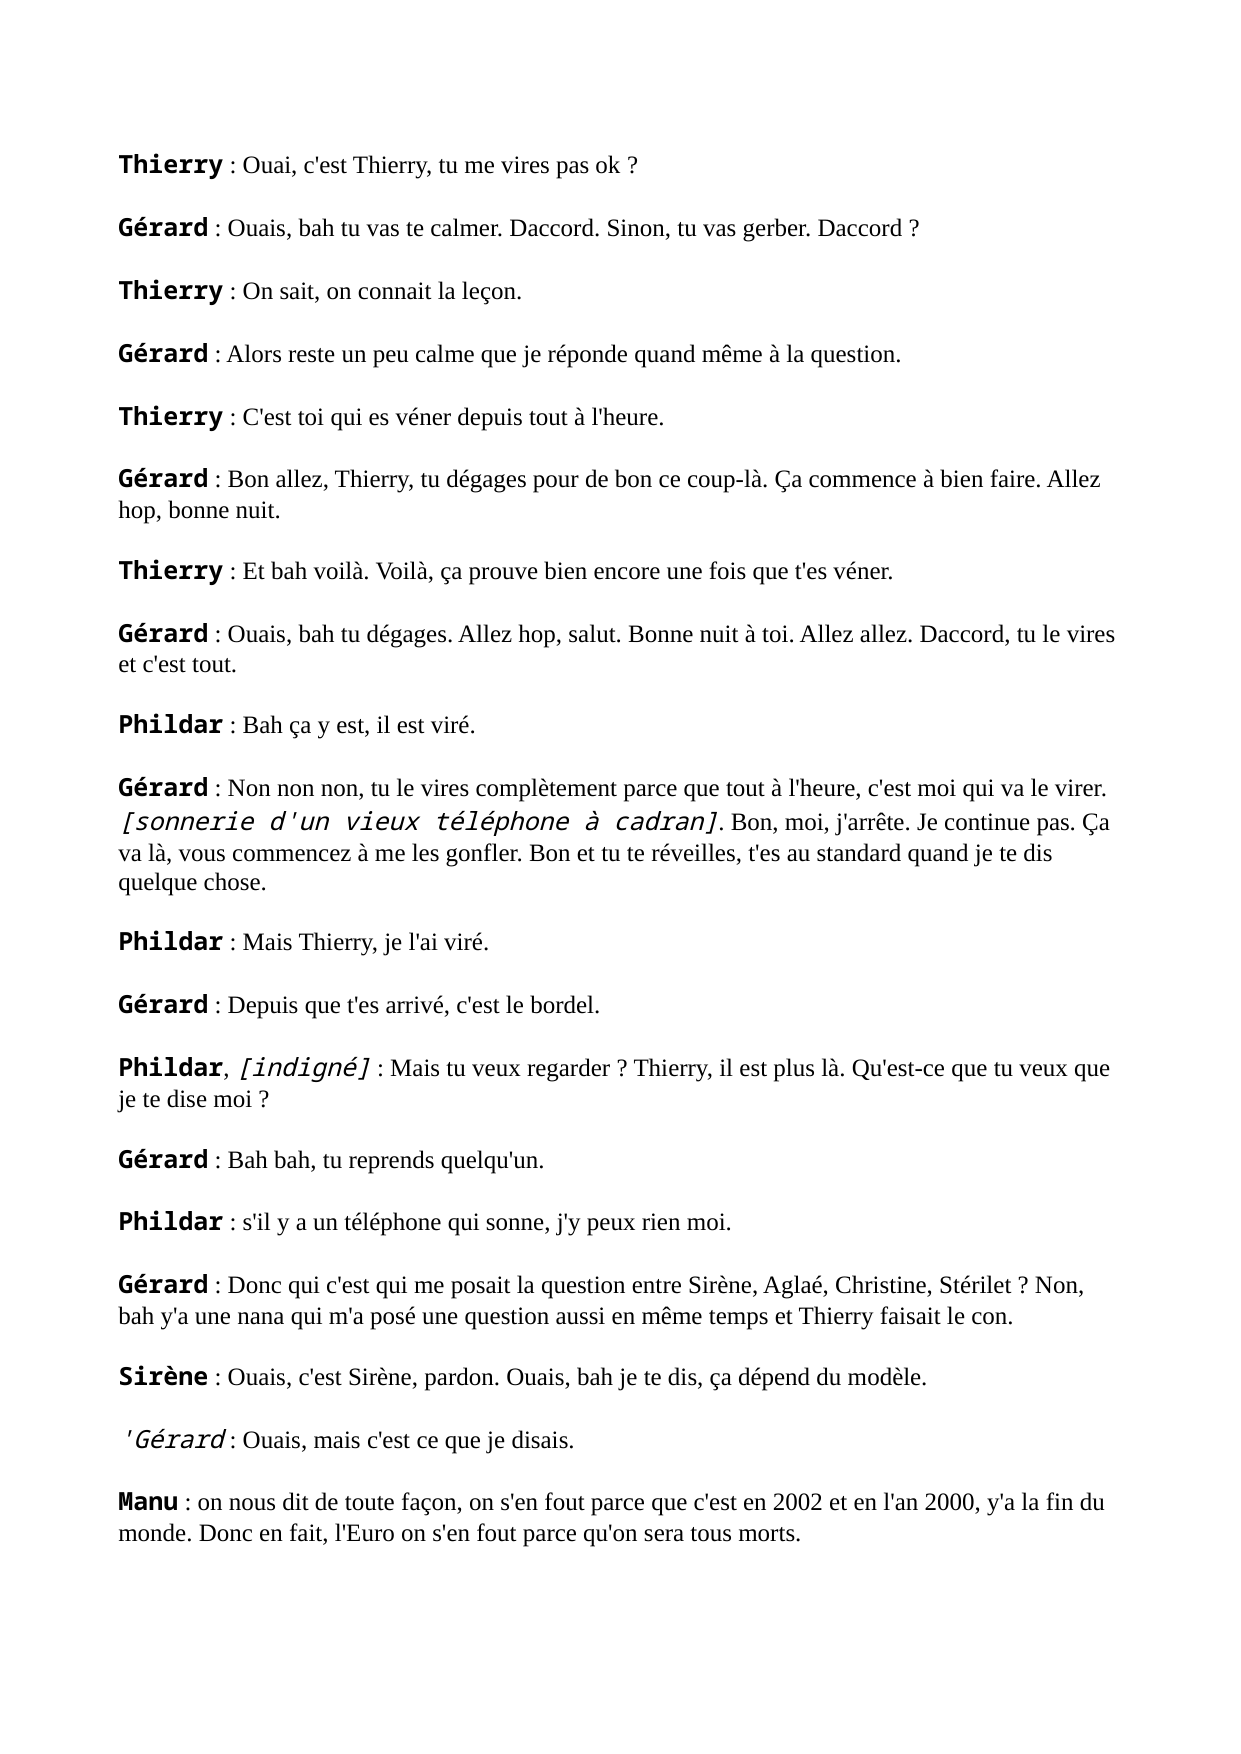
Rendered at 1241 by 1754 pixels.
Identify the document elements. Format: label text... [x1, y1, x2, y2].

text Manu : on nous dit de toute façon, on s'en fout parce que c'est en 2002 et en l'an 2000, y'a la fin du monde. Donc en fait, l'Euro on s'en fout parce qu'on sera tous morts. [118, 1484, 1122, 1547]
text Gérard : Depuis que t'es arrivé, c'est le bordel. [118, 987, 1122, 1021]
text Gérard : Ouais, bah tu dégages. Allez hop, salut. Bonne nuit à toi. Allez allez. Daccord, tu le vires et c'est tout. [118, 615, 1122, 678]
text Phildar : Mais Thierry, je l'ai viré. [118, 924, 1122, 958]
text Phildar : Bah ça y est, il est viré. [118, 707, 1122, 741]
text Sirène : Ouais, c'est Sirène, pardon. Ouais, bah je te dis, ça dépend du modèle. [118, 1358, 1122, 1392]
text Gérard : Alors reste un peu calme que je réponde quand même à la question. [118, 335, 1122, 369]
text Phildar : s'il y a un téléphone qui sonne, j'y peux rien moi. [118, 1204, 1122, 1238]
text Gérard : Bon allez, Thierry, tu dégages pour de bon ce coup-là. Ça commence à bien faire. Allez hop, bonne nuit. [118, 461, 1122, 524]
text Thierry : Et bah voilà. Voilà, ça prouve bien encore une fois que t'es véner. [118, 552, 1122, 587]
text Gérard : Ouais, bah tu vas te calmer. Daccord. Sinon, tu vas gerber. Daccord ? [118, 210, 1122, 244]
text Thierry : On sait, on connait la leçon. [118, 272, 1122, 307]
text Thierry : Ouai, c'est Thierry, tu me vires pas ok ? [118, 147, 1122, 181]
text Phildar, [indigné] : Mais tu veux regarder ? Thierry, il est plus là. Qu'est-ce que tu veux que je te dise moi ? [118, 1050, 1122, 1112]
text Gérard : Bah bah, tu reprends quelqu'un. [118, 1141, 1122, 1175]
text Thierry : C'est toi qui es véner depuis tout à l'heure. [118, 398, 1122, 432]
text Gérard : Non non non, tu le vires complètement parce que tout à l'heure, c'est moi qui va le virer. [sonnerie d'un vieux téléphone à cadran]. Bon, moi, j'arrête. Je continue pas. Ça va là, vous commencez à me les gonfler. Bon et tu te réveilles, t'es au standard quand je te dis quelque chose. [118, 770, 1122, 895]
text 'Gérard : Ouais, mais c'est ce que je disais. [118, 1421, 1122, 1455]
text Gérard : Donc qui c'est qui me posait la question entre Sirène, Aglaé, Christine, Stérilet ? Non, bah y'a une nana qui m'a posé une question aussi en même temps et Thierry faisait le con. [118, 1267, 1122, 1330]
